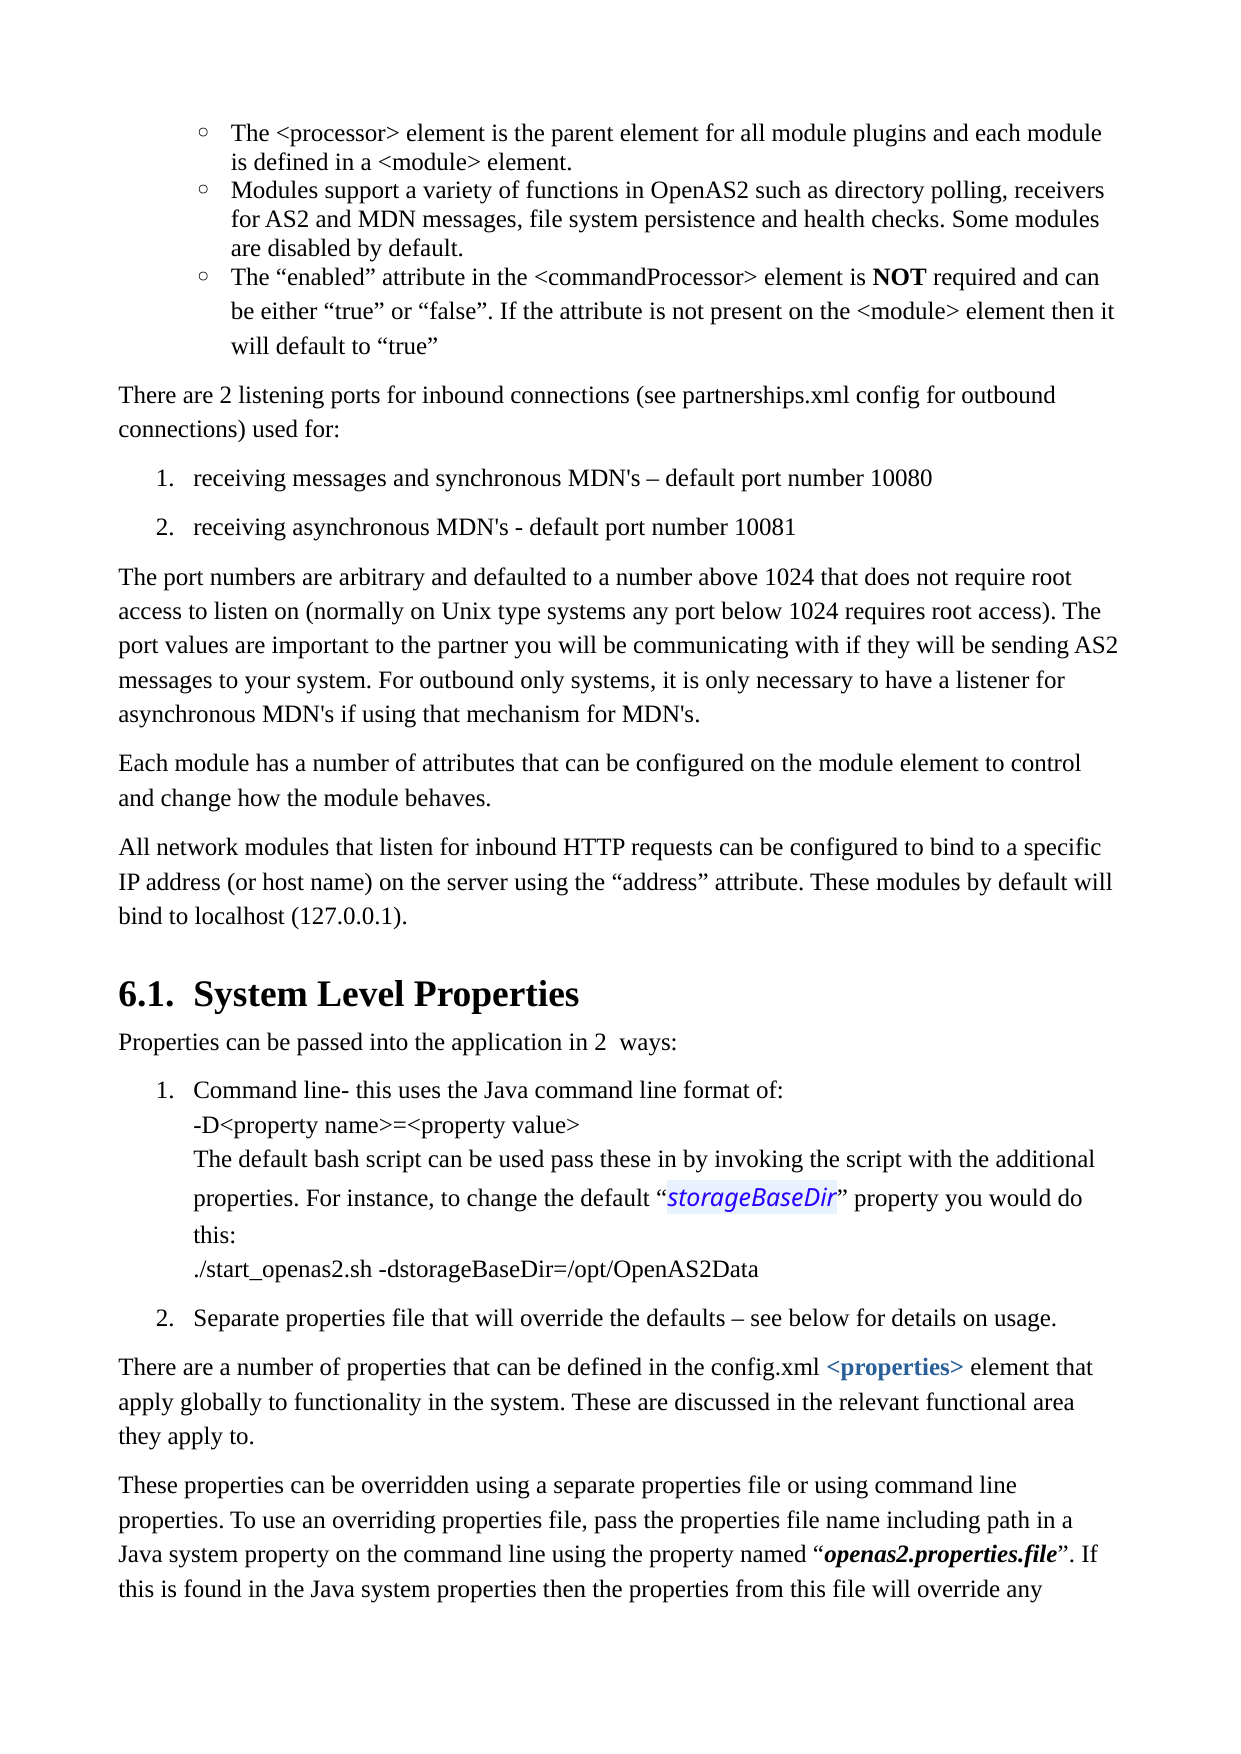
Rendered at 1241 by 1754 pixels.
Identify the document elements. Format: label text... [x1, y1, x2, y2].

text Each module has a number of attributes that can be configured on the module element to control and change how the module behaves. [118, 748, 1122, 812]
text Properties can be passed into the application in 2 ways: [118, 1027, 1122, 1055]
text All network modules that listen for inbound HTTP requests can be configured to bind to a specific IP address (or host name) on the server using the “address” attribute. These modules by default will bind to localhost (127.0.0.1). [118, 832, 1122, 930]
list Separate properties file that will override the defaults – see below for details on usage. [156, 1303, 1122, 1332]
text These properties can be overridden using a separate properties file or using command line properties. To use an overriding properties file, pass the properties file name including path in a Java system property on the command line using the property named “openas2.properties.file”. If this is found in the Java system properties then the properties from this file will override any [118, 1471, 1122, 1603]
subtitle System Level Properties [118, 971, 1122, 1014]
text The port numbers are arbitrary and defaulted to a number above 1024 that does not require root access to listen on (normally on Unix type systems any port below 1024 requires root access). The port values are important to the partner you will be communicating with if they will be sending AS2 messages to your system. For outbound only systems, it is only necessary to have a listener for asynchronous MDN's if using that mechanism for MDN's. [118, 562, 1122, 728]
list Command line- this uses the Java command line format of: -D<property name>=<property value> The default bash script can be used pass these in by invoking the script with the additional properties. For instance, to change the default “storageBaseDir” property you would do this: ./start_openas2.sh -dstorageBaseDir=/opt/OpenAS2Data [156, 1076, 1122, 1283]
text There are a number of properties that can be defined in the config.xml <properties> element that apply globally to functionality in the system. These are discussed in the relevant functional area they apply to. [118, 1352, 1122, 1450]
list The “enabled” attribute in the <commandProcessor> element is NOT required and can be either “true” or “false”. If the attribute is not present on the <module> element then it will default to “true” [193, 262, 1122, 359]
list Modules support a variety of functions in OpenAS2 such as directory polling, receivers for AS2 and MDN messages, file system persistence and health checks. Some modules are disabled by default. [193, 176, 1122, 262]
list The <processor> element is the parent element for all module plugins and each module is defined in a <module> element. [193, 118, 1122, 176]
list receiving messages and synchronous MDN's – default port number 10080 [156, 463, 1122, 492]
text There are 2 listening ports for inbound connections (see partnerships.xml config for outbound connections) used for: [118, 380, 1122, 443]
list receiving asynchronous MDN's - default port number 10081 [156, 512, 1122, 541]
